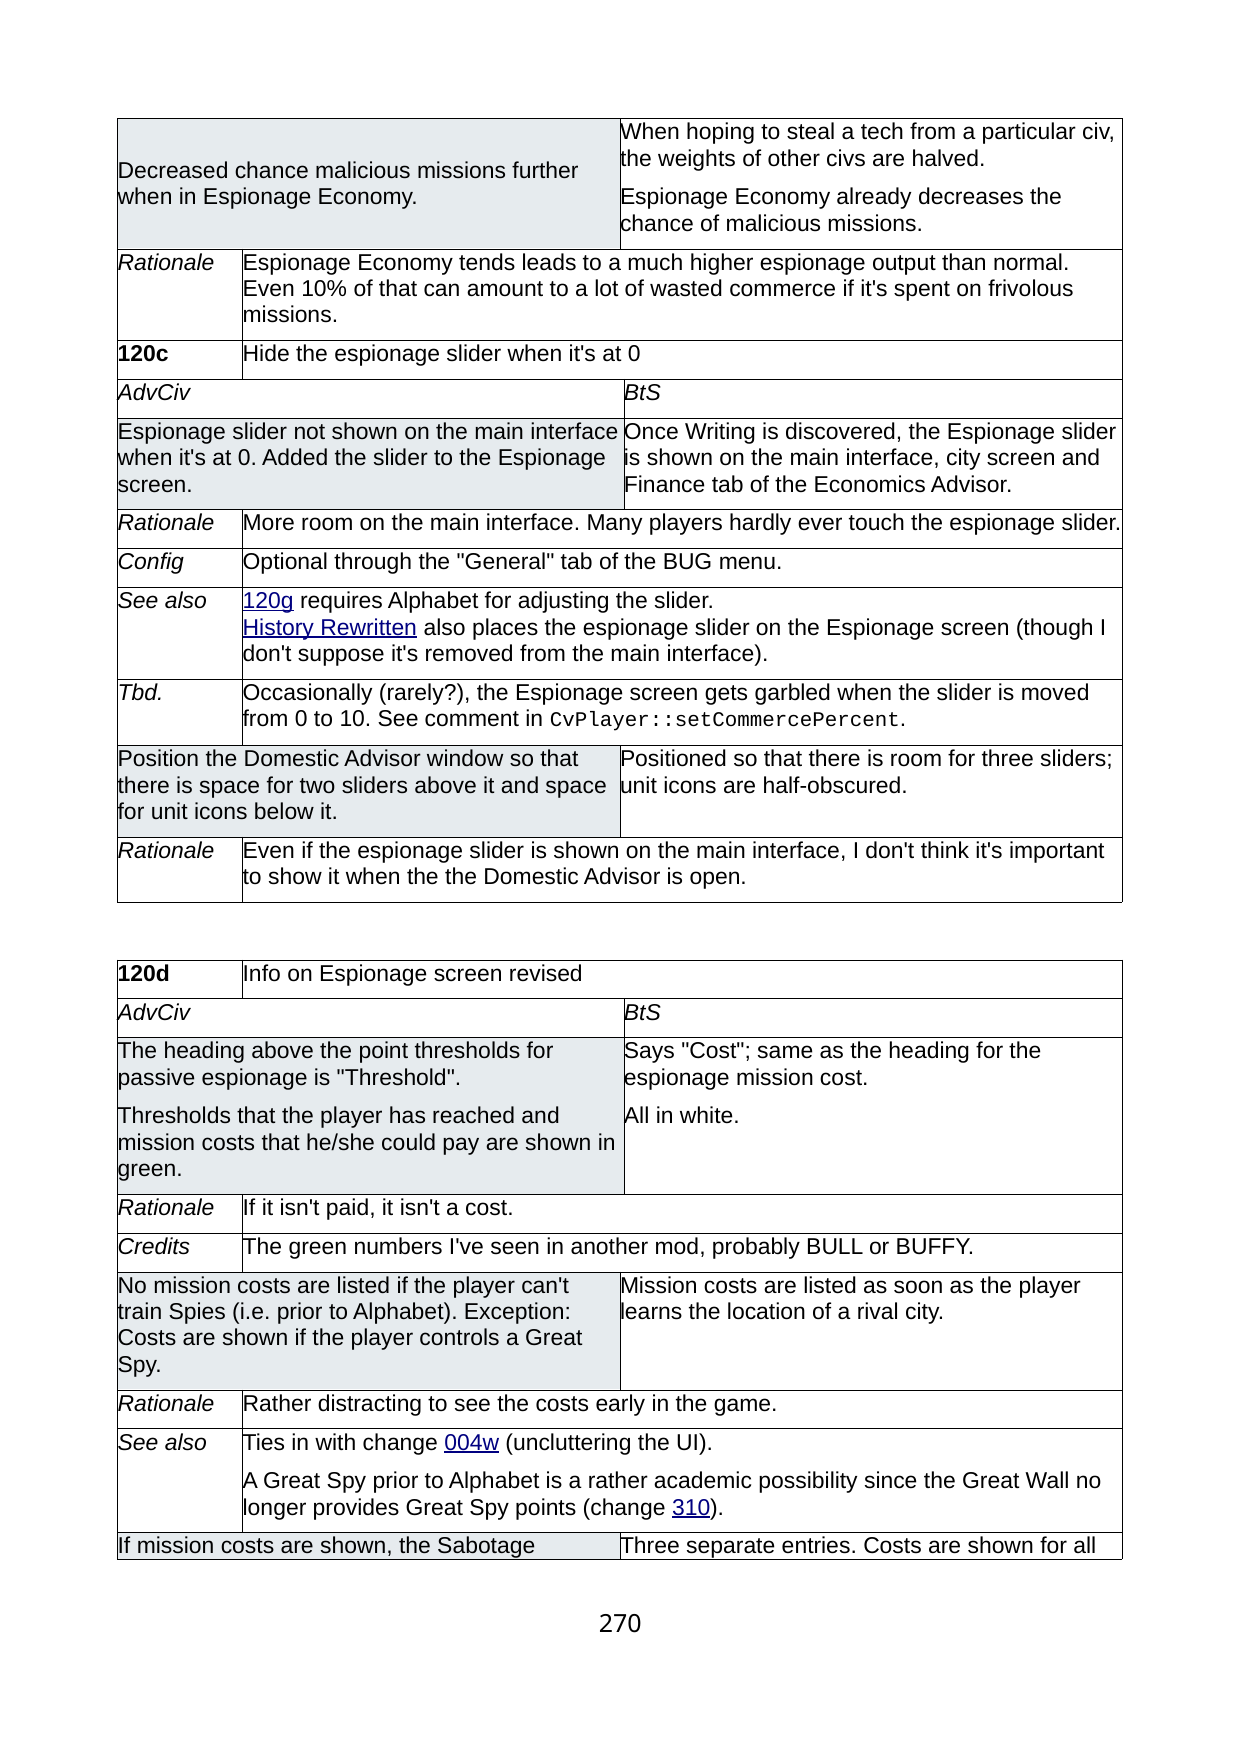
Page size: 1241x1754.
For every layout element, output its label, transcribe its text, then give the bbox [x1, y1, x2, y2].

table_cell Espionage Economy tends leads to a much higher espionage output than normal. Even 10% of that can amount to a lot of wasted commerce if it's spent on frivolous missions. [243, 250, 1122, 340]
table_cell BtS [625, 999, 1122, 1037]
table_cell AdvCiv [118, 380, 624, 418]
table_cell Occasionally (rarely?), the Espionage screen gets garbled when the slider is moved from 0 to 10. See comment in CvPlayer::setCommercePercent. [243, 680, 1122, 745]
table_cell 120g requires Alphabet for adjusting the slider. History Rewritten also places the espionage slider on the Espionage screen (though I don't suppose it's removed from the main interface). [243, 588, 1122, 678]
table_cell See also [118, 588, 242, 678]
table_cell Espionage slider not shown on the main interface when it's at 0. Added the slider to the Espionage screen. [118, 419, 624, 509]
table_cell Even if the espionage slider is shown on the main interface, I don't think it's important to show it when the the Domestic Advisor is open. [243, 838, 1122, 902]
table_cell Once Writing is discovered, the Espionage slider is shown on the main interface, city screen and Finance tab of the Economics Advisor. [625, 419, 1122, 509]
table_cell Rationale [118, 1391, 242, 1428]
table_cell If mission costs are shown, the Sabotage [118, 1533, 620, 1559]
table_cell No mission costs are listed if the player can't train Spies (i.e. prior to Alphabet). Exception: Costs are shown if the player controls a Great Spy. [118, 1273, 620, 1389]
table_cell See also [118, 1429, 242, 1532]
table_cell BtS [625, 380, 1122, 418]
table_cell Rather distracting to see the costs early in the game. [243, 1391, 1122, 1428]
table_cell Hide the espionage slider when it's at 0 [243, 341, 1122, 379]
table_cell The heading above the point thresholds for passive espionage is "Threshold". Thresholds that the player has reached and mission costs that he/she could pay are shown in green. [118, 1038, 624, 1194]
table_cell Rationale [118, 510, 242, 548]
table_cell 120c [118, 341, 242, 379]
table_cell Ties in with change 004w (uncluttering the UI). A Great Spy prior to Alphabet is a rather academic possibility since the Great Wall no longer provides Great Spy points (change 310). [243, 1429, 1122, 1532]
table_cell Config [118, 549, 242, 587]
table_cell Positioned so that there is room for three sliders; unit icons are half-obscured. [621, 746, 1122, 837]
table_cell Mission costs are listed as soon as the player learns the location of a rival city. [621, 1273, 1122, 1389]
table_cell Says "Cost"; same as the heading for the espionage mission cost. All in white. [625, 1038, 1122, 1194]
table_cell If it isn't paid, it isn't a cost. [243, 1195, 1122, 1233]
table_cell The green numbers I've seen in another mod, probably BULL or BUFFY. [243, 1234, 1122, 1272]
table_cell Rationale [118, 838, 242, 902]
table_cell Three separate entries. Costs are shown for all [621, 1533, 1122, 1559]
table_cell Tbd. [118, 680, 242, 745]
table_cell Optional through the "General" tab of the BUG menu. [243, 549, 1122, 587]
table_cell Position the Domestic Advisor window so that there is space for two sliders above it and space for unit icons below it. [118, 746, 620, 837]
table_cell Rationale [118, 250, 242, 340]
table_header 120d [118, 961, 242, 998]
table_cell Rationale [118, 1195, 242, 1233]
table_cell Decreased chance malicious missions further when in Espionage Economy. [118, 119, 620, 248]
table_header Info on Espionage screen revised [243, 961, 1122, 998]
table_cell When hoping to steal a tech from a particular civ, the weights of other civs are halved. Espionage Economy already decreases the chance of malicious missions. [621, 119, 1122, 248]
table_cell AdvCiv [118, 999, 624, 1037]
table_cell More room on the main interface. Many players hardly ever touch the espionage slider. [243, 510, 1122, 548]
table_cell Credits [118, 1234, 242, 1272]
